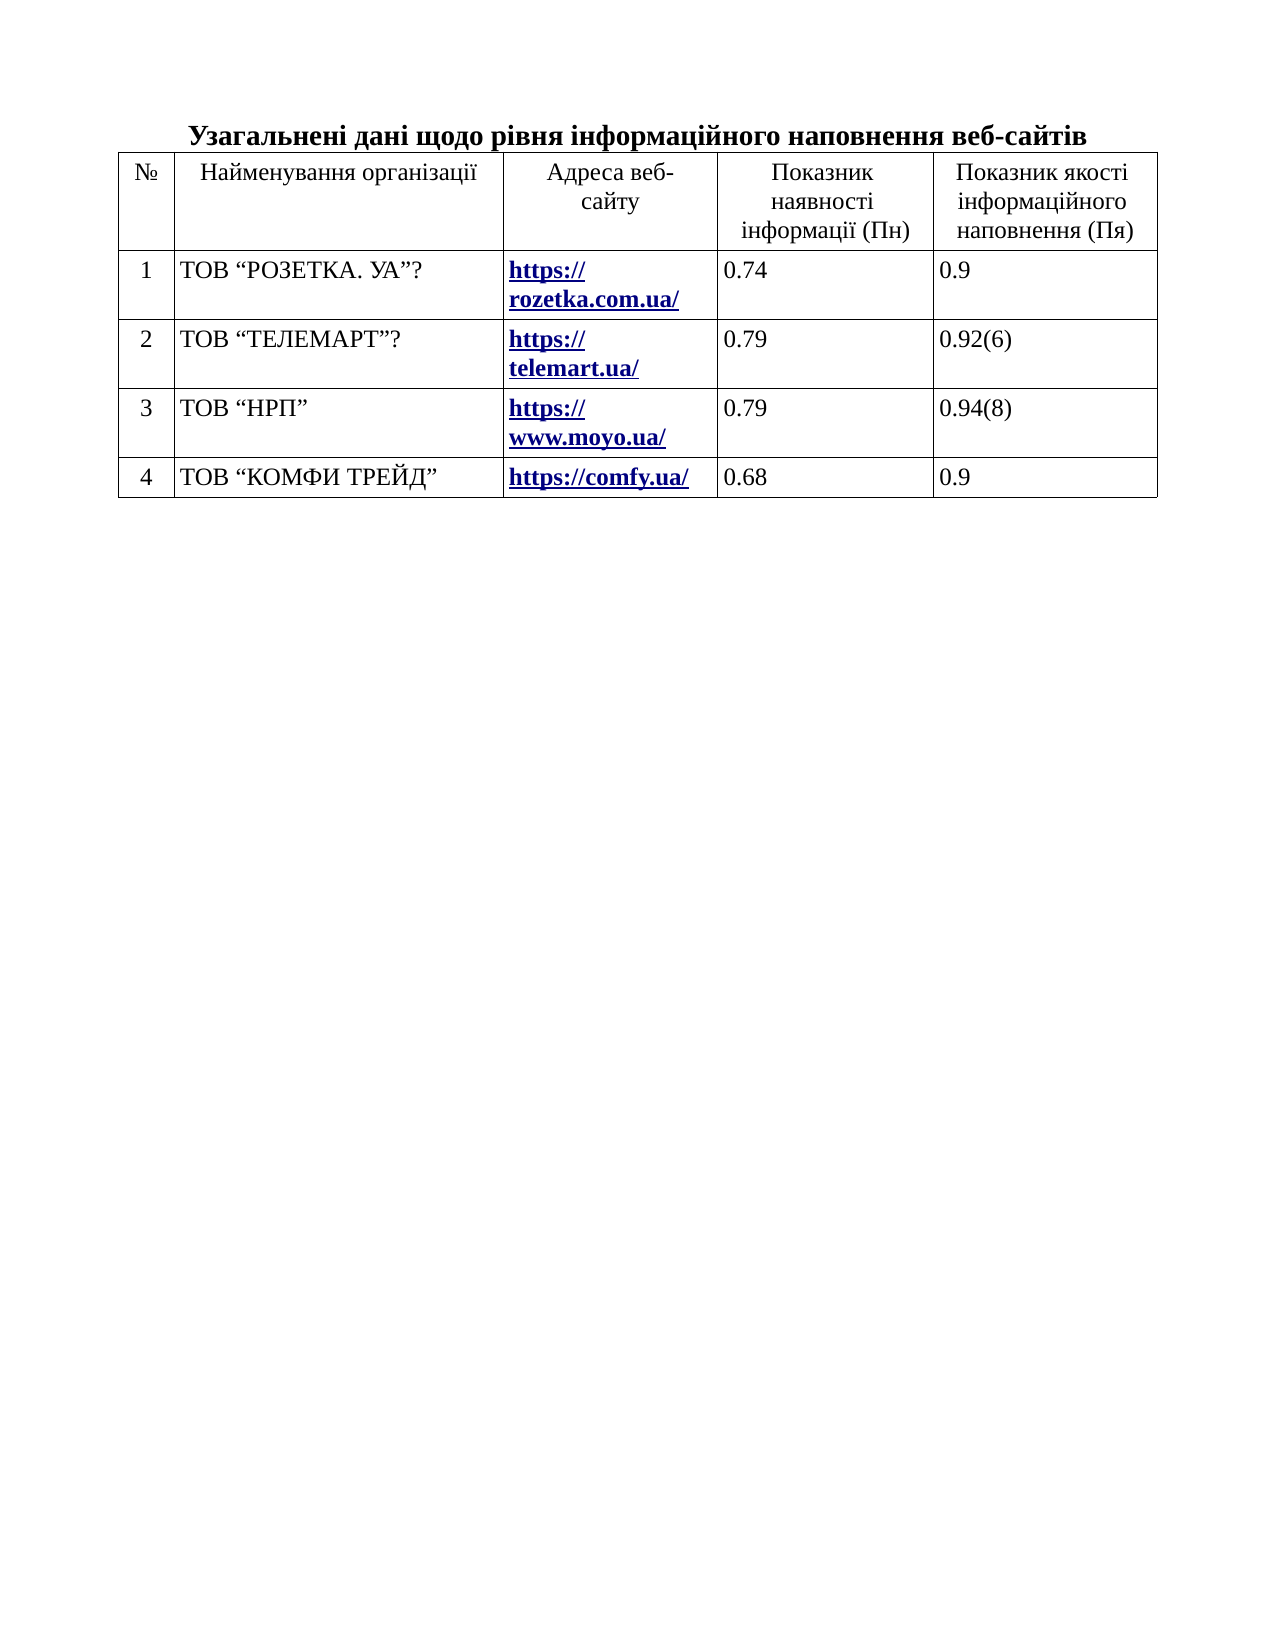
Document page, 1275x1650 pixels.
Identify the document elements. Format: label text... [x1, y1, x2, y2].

table_cell ТОВ “ТЕЛЕМАРТ”? [175, 320, 503, 388]
table_cell ТОВ “НРП” [175, 389, 503, 457]
table_header Адреса веб- сайту [504, 153, 717, 249]
table_cell 1 [119, 251, 174, 318]
table_header Найменування організації [175, 153, 503, 249]
table_cell 0.92(6) [934, 320, 1157, 388]
table_cell 0.68 [718, 458, 933, 497]
table_cell 0.79 [718, 320, 933, 388]
text Узагальнені дані щодо рівня інформаційного наповнення веб-сайтів [118, 118, 1157, 152]
table_cell 3 [119, 389, 174, 457]
table_cell https://comfy.ua/ [504, 458, 717, 497]
table_cell https://www.moyo.ua/ [504, 389, 717, 457]
table_cell 0.79 [718, 389, 933, 457]
table_cell 2 [119, 320, 174, 388]
table_header Показник наявності інформації (Пн) [718, 153, 933, 249]
table_cell 0.94(8) [934, 389, 1157, 457]
table_cell 0.74 [718, 251, 933, 318]
table_cell ТОВ “КОМФИ ТРЕЙД” [175, 458, 503, 497]
table_cell 0.9 [934, 251, 1157, 318]
table_cell https://rozetka.com.ua/ [504, 251, 717, 318]
table_cell 0.9 [934, 458, 1157, 497]
table_cell 4 [119, 458, 174, 497]
table_header Показник якості інформаційного наповнення (Пя) [934, 153, 1157, 249]
table_cell ТОВ “РОЗЕТКА. УА”? [175, 251, 503, 318]
table_header № [119, 153, 174, 249]
table_cell https://telemart.ua/ [504, 320, 717, 388]
